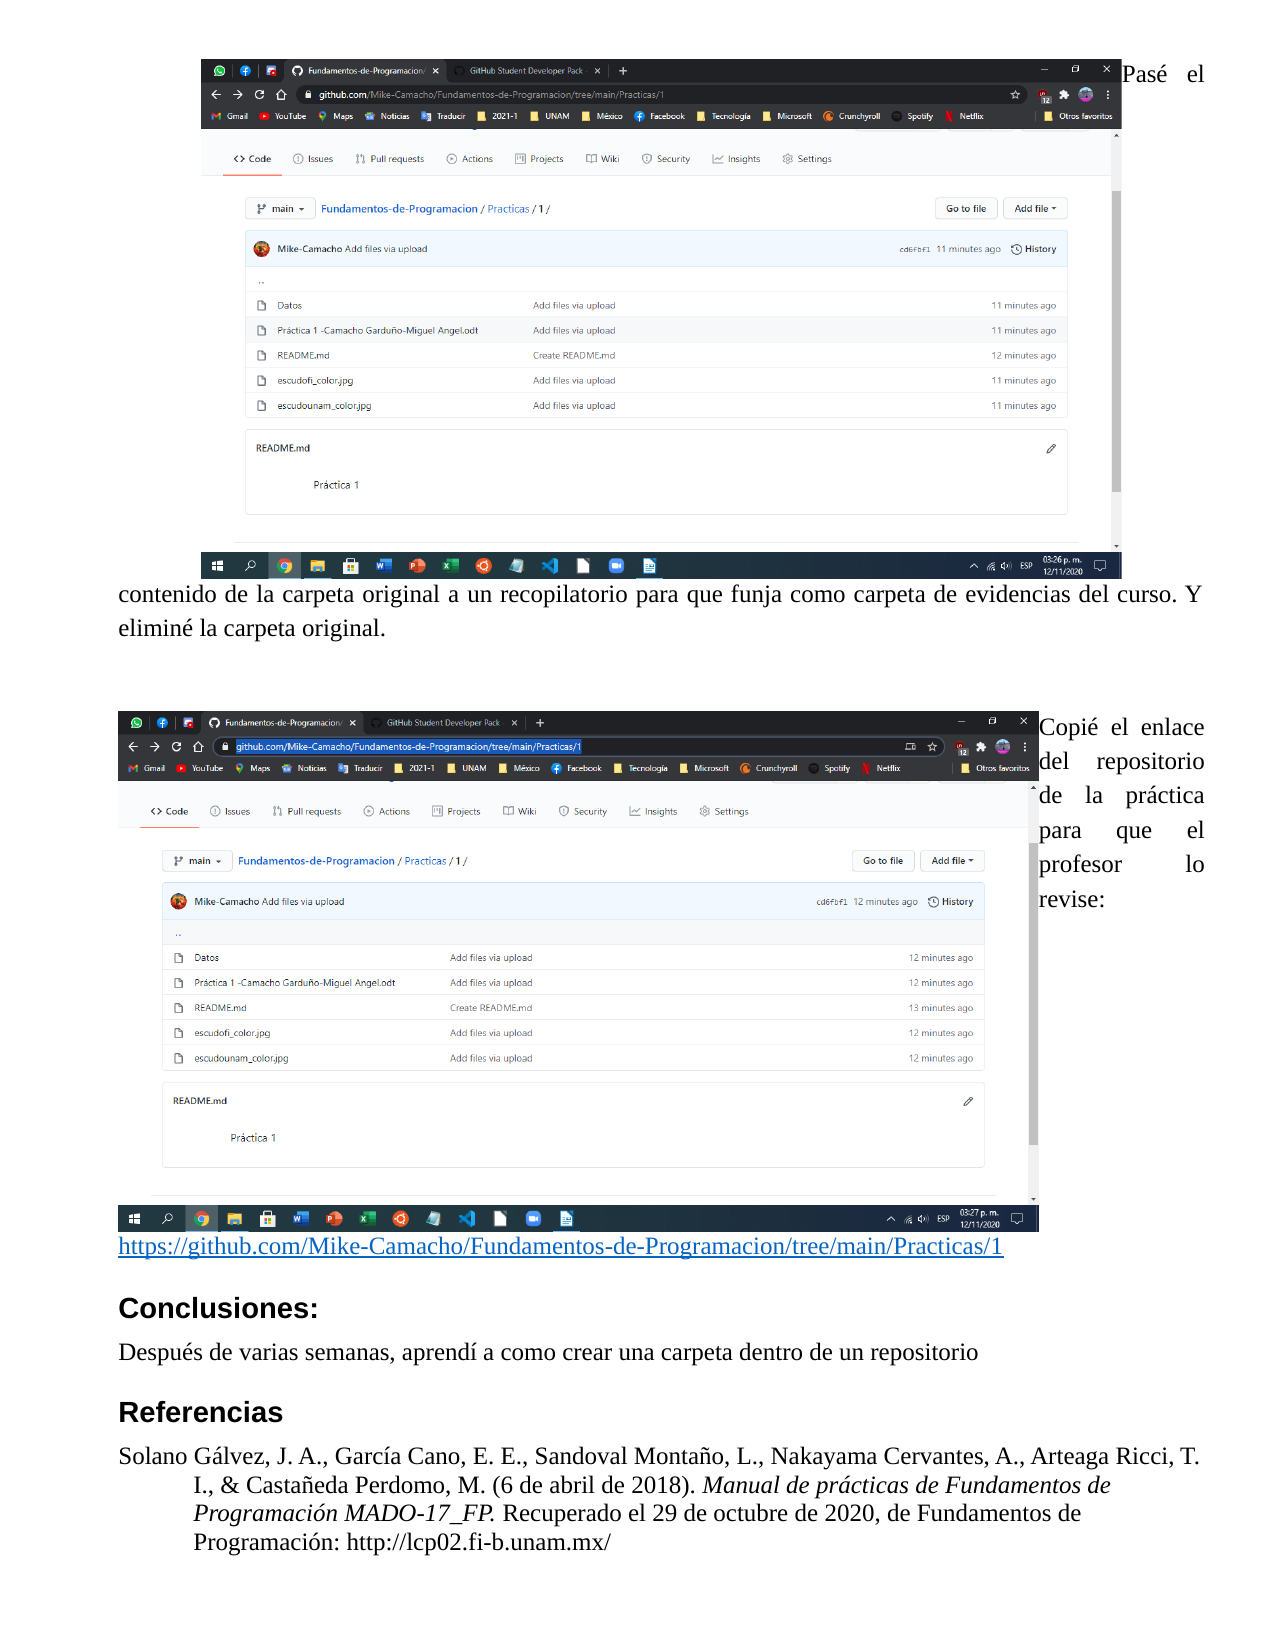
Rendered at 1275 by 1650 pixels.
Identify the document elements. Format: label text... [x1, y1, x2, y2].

picture [201, 59, 1122, 579]
picture [118, 711, 1039, 1232]
subtitle Conclusiones: [118, 1291, 1205, 1324]
text Después de varias semanas, aprendí a como crear una carpeta dentro de un repositorio [118, 1337, 1205, 1366]
text Pasé el contenido de la carpeta original a un recopilatorio para que funja como carpeta de evidencias del curso. Y eliminé la carpeta original. [118, 579, 1205, 642]
subtitle Referencias [118, 1395, 1205, 1428]
text Copié el enlace del repositorio de la práctica para que el profesor lo revise: https://github.com/Mike-Camacho/Fundamentos-de-Programacion/tree/main/Practicas/1 [118, 712, 1205, 1260]
text Solano Gálvez, J. A., García Cano, E. E., Sandoval Montaño, L., Nakayama Cervantes, A., Arteaga Ricci, T. I., & Castañeda Perdomo, M. (6 de abril de 2018). Manual de prácticas de Fundamentos de Programación MADO-17_FP. Recuperado el 29 de octubre de 2020, de Fundamentos de Programación: http://lcp02.fi-b.unam.mx/ [118, 1441, 1205, 1556]
